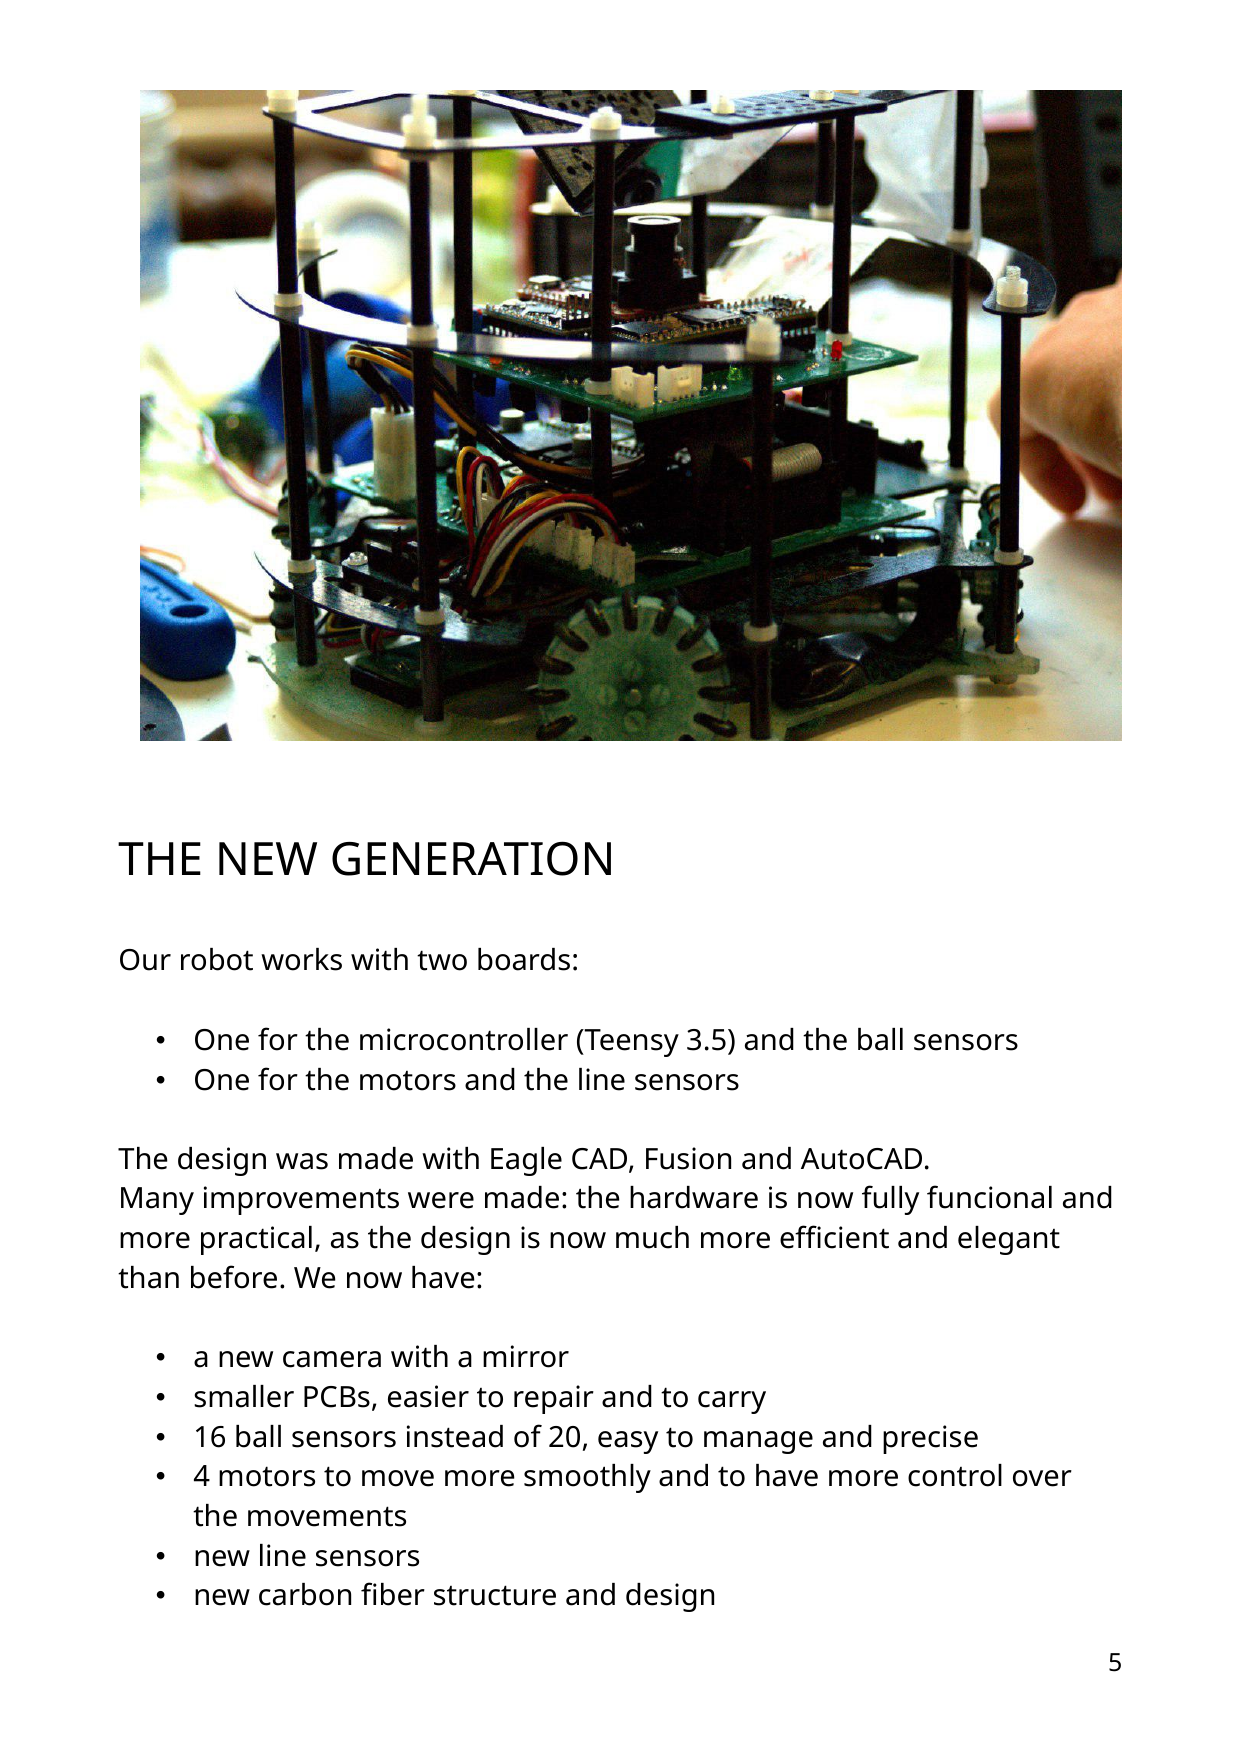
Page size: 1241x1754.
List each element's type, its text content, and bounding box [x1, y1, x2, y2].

text THE NEW GENERATION [118, 826, 1122, 889]
text The design was made with Eagle CAD, Fusion and AutoCAD. [118, 1138, 1122, 1178]
list 4 motors to move more smoothly and to have more control over the movements [156, 1456, 1122, 1535]
text Our robot works with two boards: [118, 940, 1122, 979]
list new line sensors [156, 1535, 1122, 1575]
picture [140, 90, 1122, 741]
list a new camera with a mirror [156, 1337, 1122, 1376]
text Many improvements were made: the hardware is now fully funcional and more practical, as the design is now much more efficient and elegant than before. We now have: [118, 1178, 1122, 1297]
list smaller PCBs, easier to repair and to carry [156, 1376, 1122, 1416]
list 16 ball sensors instead of 20, easy to manage and precise [156, 1416, 1122, 1456]
list One for the microcontroller (Teensy 3.5) and the ball sensors [156, 1019, 1122, 1059]
list new carbon fiber structure and design [156, 1575, 1122, 1614]
list One for the motors and the line sensors [156, 1059, 1122, 1098]
